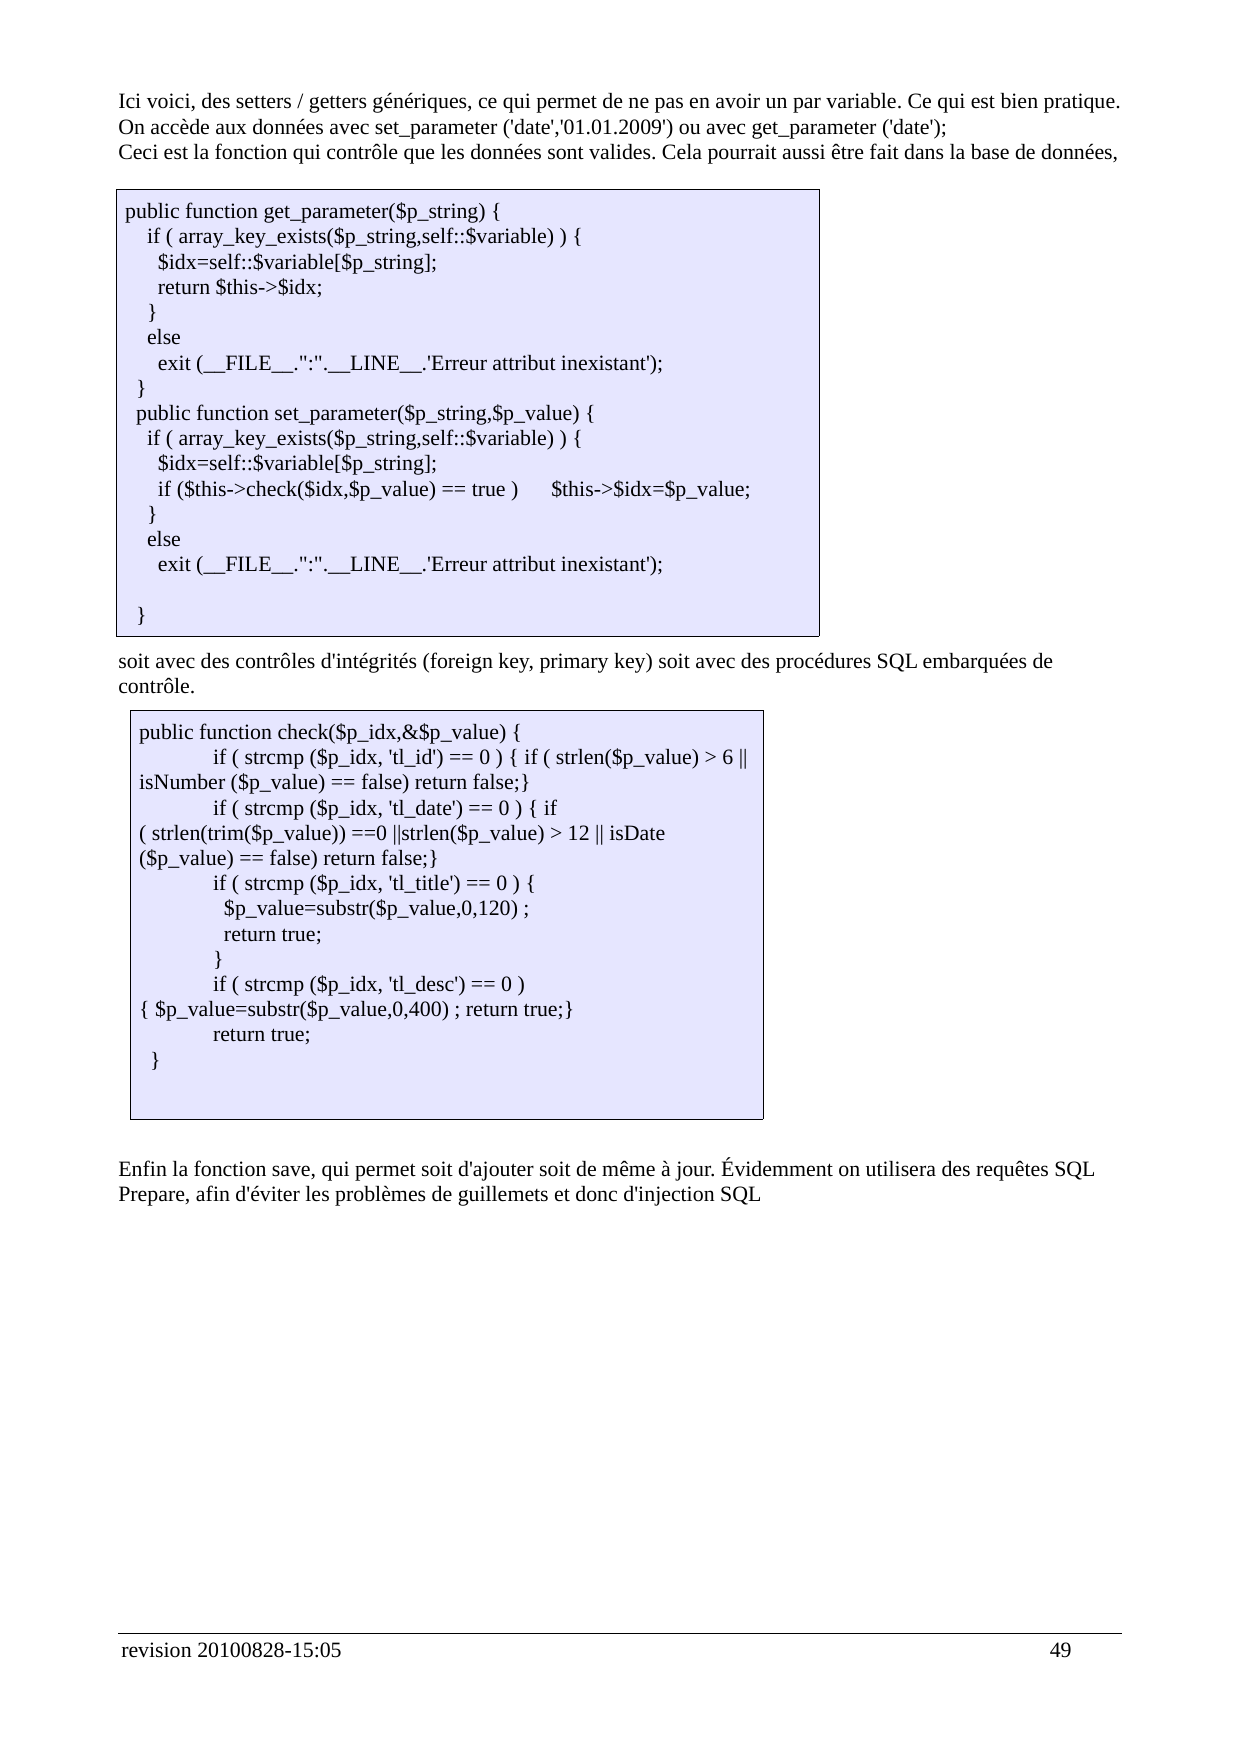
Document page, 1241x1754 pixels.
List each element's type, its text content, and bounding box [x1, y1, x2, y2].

text public function check($p_idx,&$p_value) { if ( strcmp ($p_idx, 'tl_id') == 0 ) { if ( strlen($p_value) > 6 || isNumber ($p_value) == false) return false;} if ( strcmp ($p_idx, 'tl_date') == 0 ) { if ( strlen(trim($p_value)) ==0 ||strlen($p_value) > 12 || isDate ($p_value) == false) return false;} if ( strcmp ($p_idx, 'tl_title') == 0 ) { $p_value=substr($p_value,0,120) ; return true; } if ( strcmp ($p_idx, 'tl_desc') == 0 ) { $p_value=substr($p_value,0,400) ; return true;} return true; } [139, 719, 754, 1072]
text Enfin la fonction save, qui permet soit d'ajouter soit de même à jour. Évidemment on utilisera des requêtes SQL Prepare, afin d'éviter les problèmes de guillemets et donc d'injection SQL [118, 1156, 1122, 1207]
text public function get_parameter($p_string) { if ( array_key_exists($p_string,self::$variable) ) { $idx=self::$variable[$p_string]; return $this->$idx; } else exit (__FILE__.":".__LINE__.'Erreur attribut inexistant'); } [125, 198, 810, 400]
text public function set_parameter($p_string,$p_value) { if ( array_key_exists($p_string,self::$variable) ) { $idx=self::$variable[$p_string]; if ($this->check($idx,$p_value) == true ) $this->$idx=$p_value; } else exit (__FILE__.":".__LINE__.'Erreur attribut inexistant'); } [125, 400, 810, 627]
text Ceci est la fonction qui contrôle que les données sont valides. Cela pourrait aussi être fait dans la base de données, soit avec des contrôles d'intégrités (foreign key, primary key) soit avec des procédures SQL embarquées de contrôle. [118, 139, 1122, 698]
text Ici voici, des setters / getters génériques, ce qui permet de ne pas en avoir un par variable. Ce qui est bien pratique. On accède aux données avec set_parameter ('date','01.01.2009') ou avec get_parameter ('date'); [118, 88, 1122, 139]
